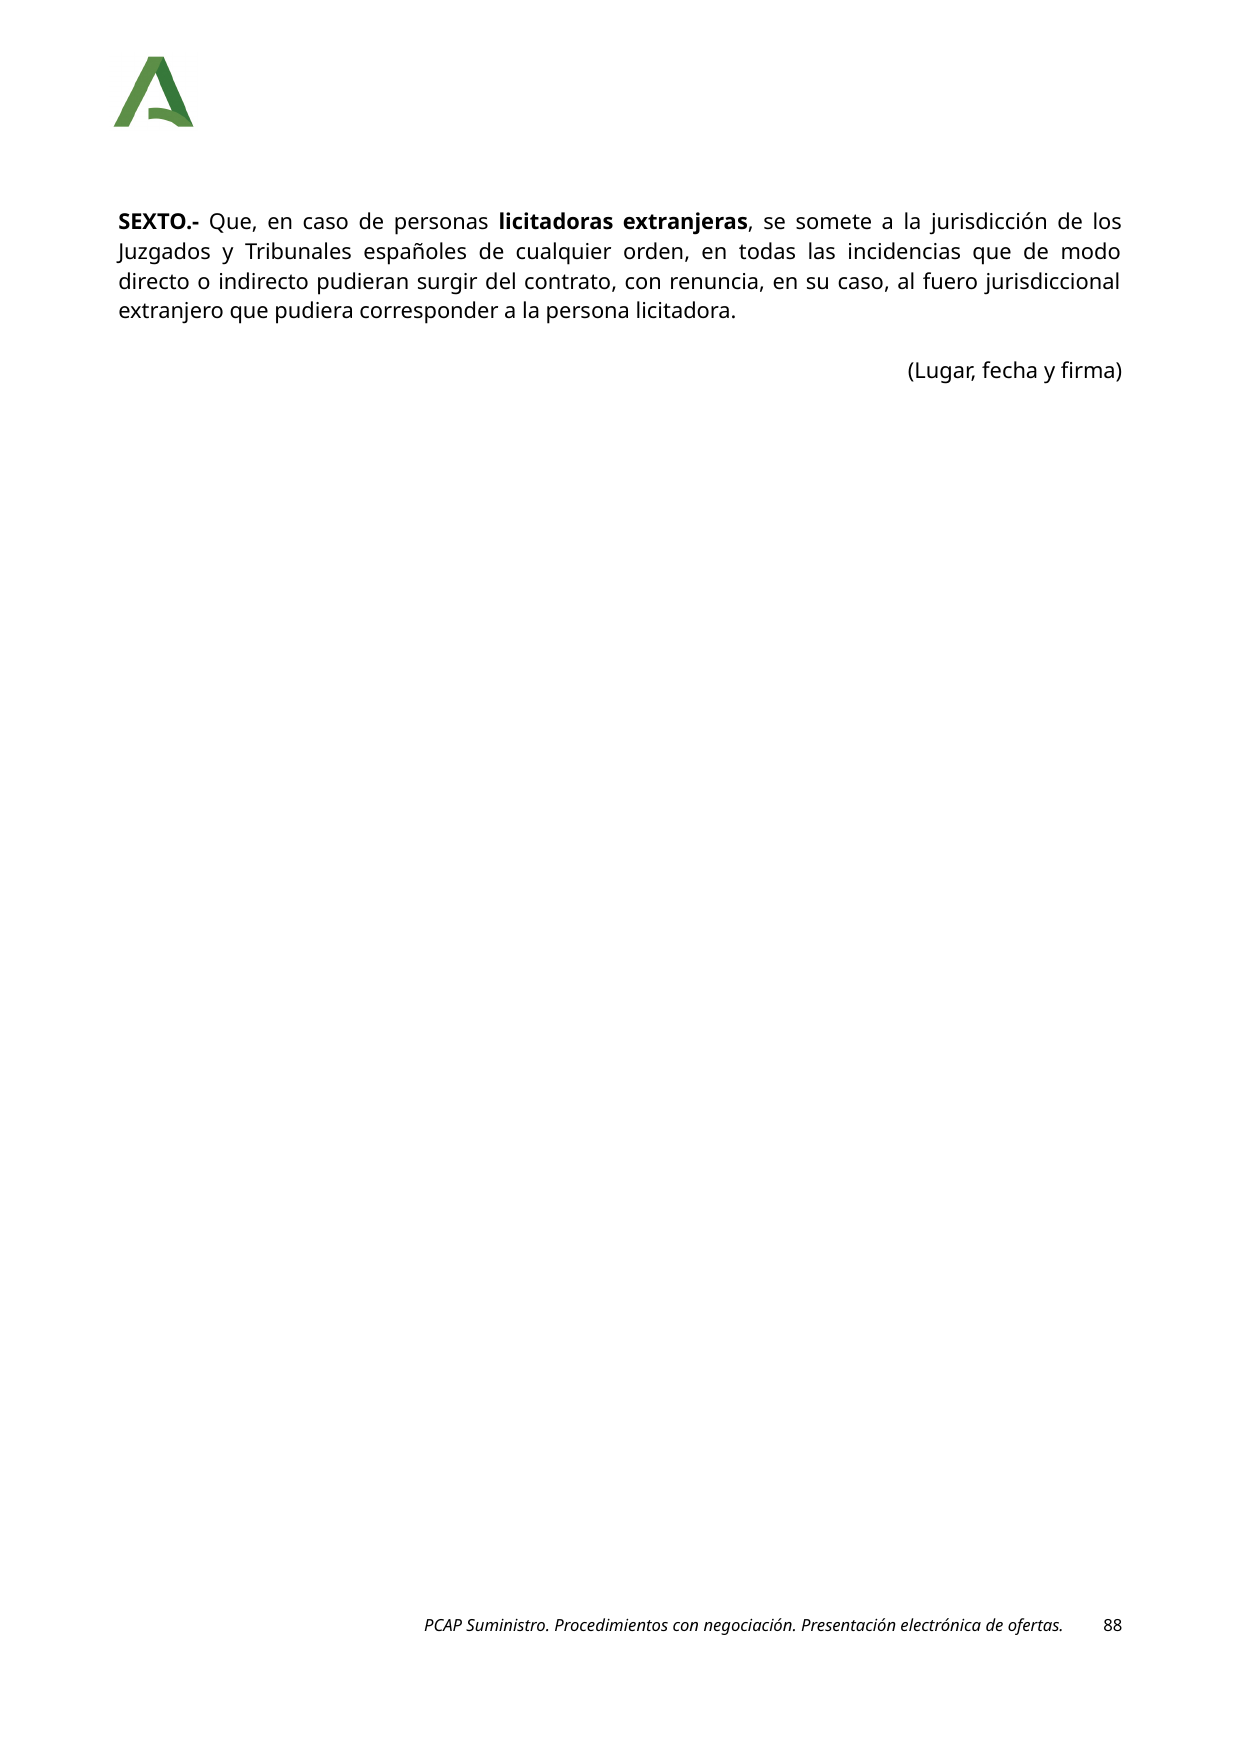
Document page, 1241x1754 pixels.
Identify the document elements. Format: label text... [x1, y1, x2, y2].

text SEXTO.- Que, en caso de personas licitadoras extranjeras, se somete a la jurisdicción de los Juzgados y Tribunales españoles de cualquier orden, en todas las incidencias que de modo directo o indirecto pudieran surgir del contrato, con renuncia, en su caso, al fuero jurisdiccional extranjero que pudiera corresponder a la persona licitadora. [118, 206, 1122, 325]
picture [109, 52, 198, 131]
text (Lugar, fecha y firma) [118, 355, 1122, 385]
